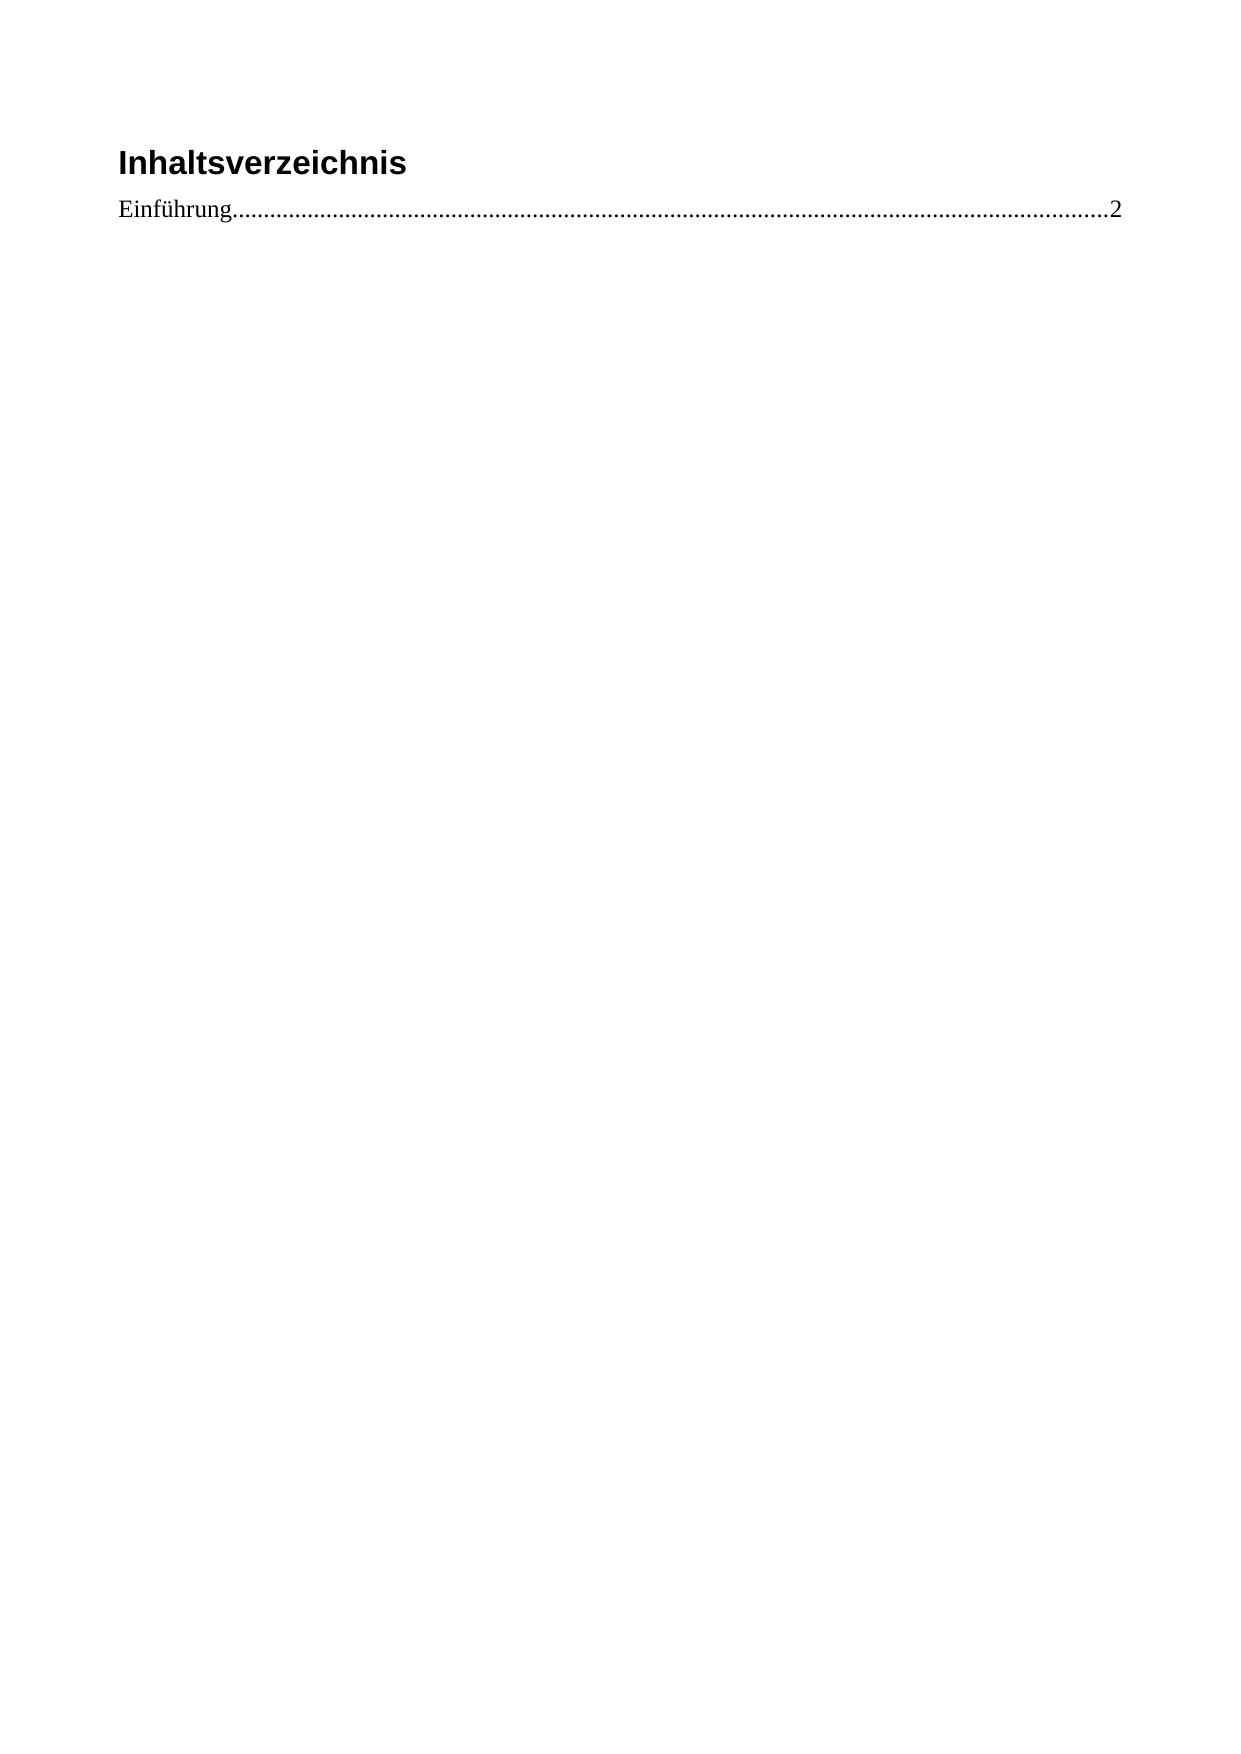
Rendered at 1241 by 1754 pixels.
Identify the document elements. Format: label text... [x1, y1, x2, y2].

subtitle Inhaltsverzeichnis [118, 143, 1122, 182]
text Einführung 2 [118, 194, 1122, 223]
